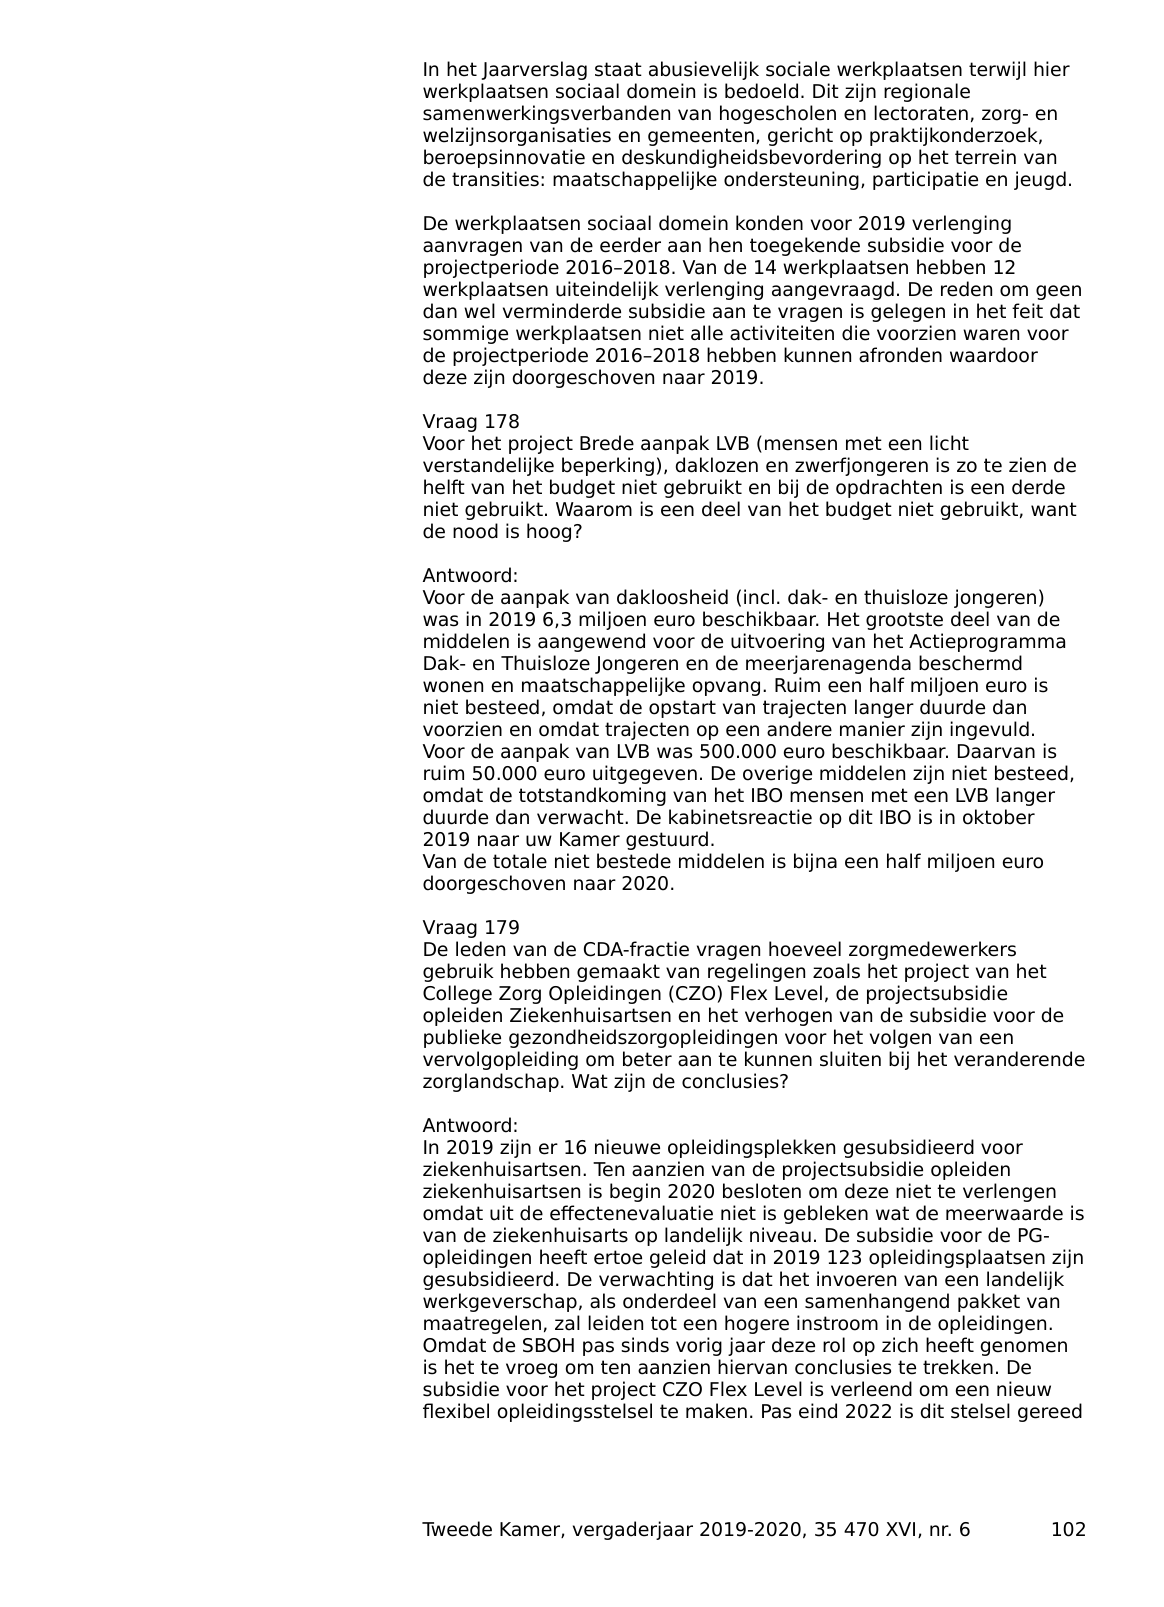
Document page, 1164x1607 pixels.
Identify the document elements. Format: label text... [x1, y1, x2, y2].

text Van de totale niet bestede middelen is bijna een half miljoen euro doorgeschoven naar 2020. [422, 851, 1087, 895]
text Vraag 179 [422, 917, 1087, 939]
text De leden van de CDA-fractie vragen hoeveel zorgmedewerkers gebruik hebben gemaakt van regelingen zoals het project van het College Zorg Opleidingen (CZO) Flex Level, de projectsubsidie opleiden Ziekenhuisartsen en het verhogen van de subsidie voor de publieke gezondheidszorgopleidingen voor het volgen van een vervolgopleiding om beter aan te kunnen sluiten bij het veranderende zorglandschap. Wat zijn de conclusies? [422, 939, 1087, 1093]
text Antwoord: [422, 565, 1087, 587]
text Antwoord: [422, 1115, 1087, 1137]
text Vraag 178 [422, 411, 1087, 433]
text In 2019 zijn er 16 nieuwe opleidingsplekken gesubsidieerd voor ziekenhuisartsen. Ten aanzien van de projectsubsidie opleiden ziekenhuisartsen is begin 2020 besloten om deze niet te verlengen omdat uit de effectenevaluatie niet is gebleken wat de meerwaarde is van de ziekenhuisarts op landelijk niveau. De subsidie voor de PG-opleidingen heeft ertoe geleid dat in 2019 123 opleidingsplaatsen zijn gesubsidieerd. De verwachting is dat het invoeren van een landelijk werkgeverschap, als onderdeel van een samenhangend pakket van maatregelen, zal leiden tot een hogere instroom in de opleidingen. Omdat de SBOH pas sinds vorig jaar deze rol op zich heeft genomen is het te vroeg om ten aanzien hiervan conclusies te trekken. De subsidie voor het project CZO Flex Level is verleend om een nieuw flexibel opleidingsstelsel te maken. Pas eind 2022 is dit stelsel gereed [422, 1137, 1087, 1423]
text De werkplaatsen sociaal domein konden voor 2019 verlenging aanvragen van de eerder aan hen toegekende subsidie voor de projectperiode 2016–2018. Van de 14 werkplaatsen hebben 12 werkplaatsen uiteindelijk verlenging aangevraagd. De reden om geen dan wel verminderde subsidie aan te vragen is gelegen in het feit dat sommige werkplaatsen niet alle activiteiten die voorzien waren voor de projectperiode 2016–2018 hebben kunnen afronden waardoor deze zijn doorgeschoven naar 2019. [422, 213, 1087, 389]
text In het Jaarverslag staat abusievelijk sociale werkplaatsen terwijl hier werkplaatsen sociaal domein is bedoeld. Dit zijn regionale samenwerkingsverbanden van hogescholen en lectoraten, zorg- en welzijnsorganisaties en gemeenten, gericht op praktijkonderzoek, beroepsinnovatie en deskundigheidsbevordering op het terrein van de transities: maatschappelijke ondersteuning, participatie en jeugd. [422, 59, 1087, 191]
text Voor het project Brede aanpak LVB (mensen met een licht verstandelijke beperking), daklozen en zwerfjongeren is zo te zien de helft van het budget niet gebruikt en bij de opdrachten is een derde niet gebruikt. Waarom is een deel van het budget niet gebruikt, want de nood is hoog? [422, 433, 1087, 543]
text Voor de aanpak van dakloosheid (incl. dak- en thuisloze jongeren) was in 2019 6,3 miljoen euro beschikbaar. Het grootste deel van de middelen is aangewend voor de uitvoering van het Actieprogramma Dak- en Thuisloze Jongeren en de meerjarenagenda beschermd wonen en maatschappelijke opvang. Ruim een half miljoen euro is niet besteed, omdat de opstart van trajecten langer duurde dan voorzien en omdat trajecten op een andere manier zijn ingevuld. [422, 587, 1087, 741]
text Voor de aanpak van LVB was 500.000 euro beschikbaar. Daarvan is ruim 50.000 euro uitgegeven. De overige middelen zijn niet besteed, omdat de totstandkoming van het IBO mensen met een LVB langer duurde dan verwacht. De kabinetsreactie op dit IBO is in oktober 2019 naar uw Kamer gestuurd. [422, 741, 1087, 851]
